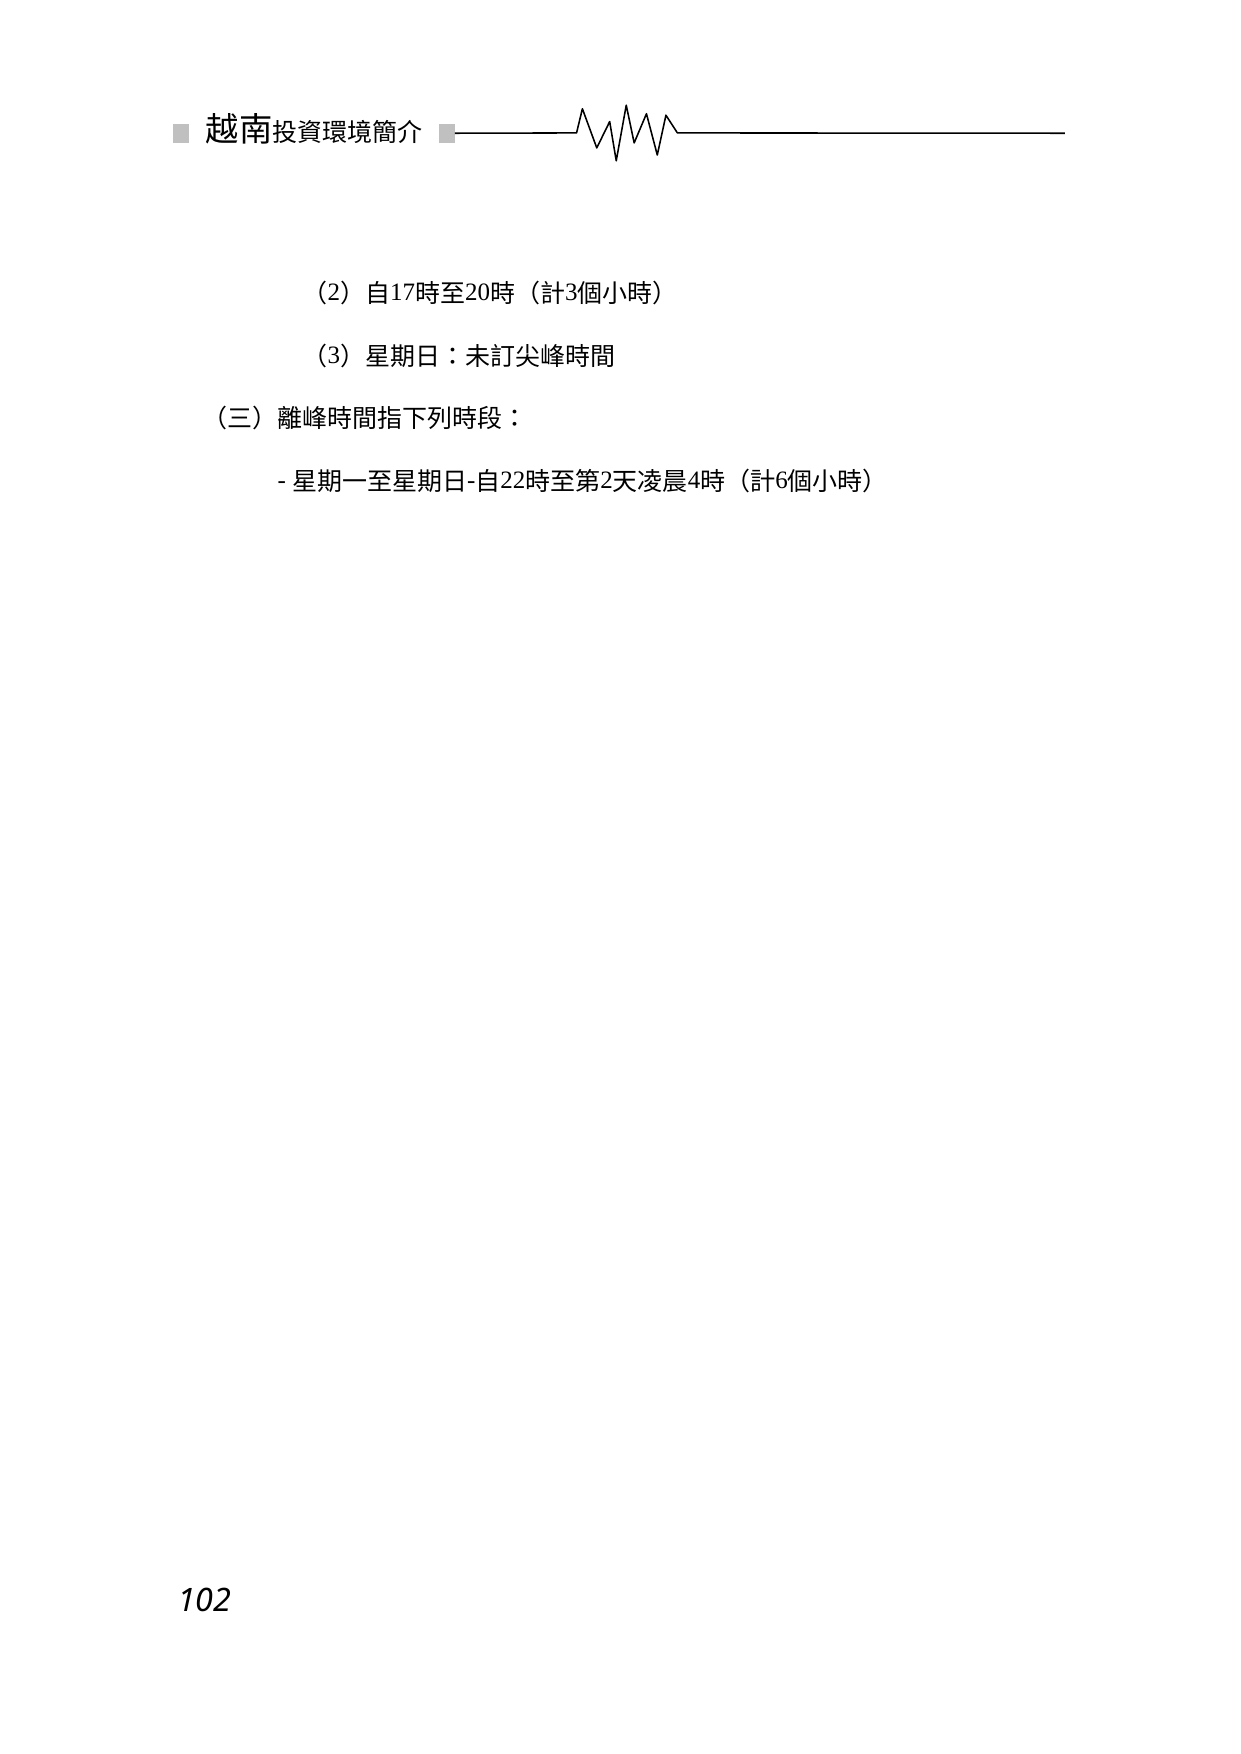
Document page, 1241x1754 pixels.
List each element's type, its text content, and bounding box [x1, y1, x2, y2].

text - 星期一至星期日-自22時至第2天凌晨4時（計6個小時） [277, 438, 1063, 500]
text （3）星期日：未訂尖峰時間 [302, 313, 1063, 375]
text （三）離峰時間指下列時段： [202, 375, 1063, 438]
text （2）自17時至20時（計3個小時） [302, 250, 1063, 313]
